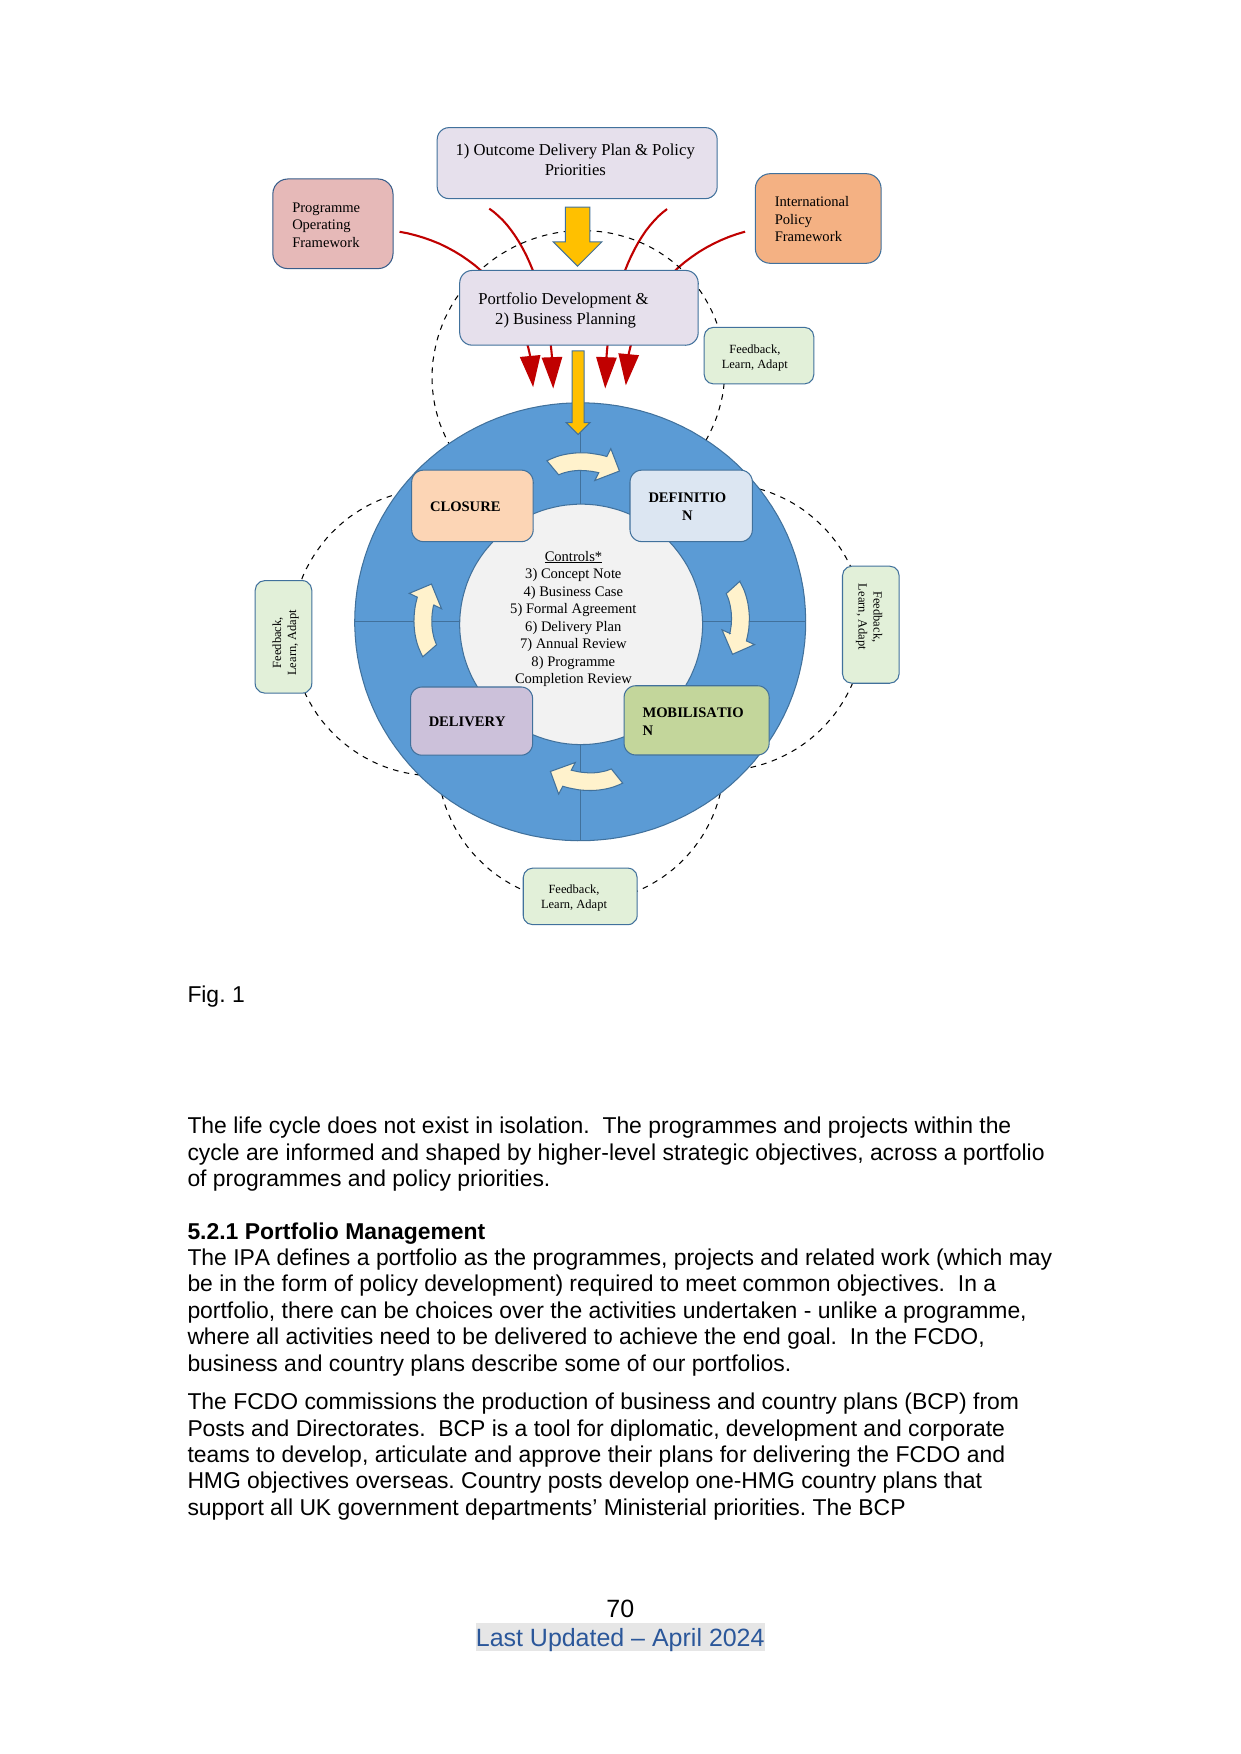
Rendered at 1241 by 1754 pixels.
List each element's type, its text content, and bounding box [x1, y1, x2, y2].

text The FCDO commissions the production of business and country plans (BCP) from Posts and Directorates. BCP is a tool for diplomatic, development and corporate teams to develop, articulate and approve their plans for delivering the FCDO and HMG objectives overseas. Country posts develop one-HMG country plans that support all UK government departments’ Ministerial priorities. The BCP [187, 1388, 1053, 1520]
text The IPA defines a portfolio as the programmes, projects and related work (which may be in the form of policy development) required to meet common objectives. In a portfolio, there can be choices over the activities undertaken - unlike a programme, where all activities need to be delivered to achieve the end goal. In the FCDO, business and country plans describe some of our portfolios. [187, 1244, 1053, 1376]
text 5.2.1 Portfolio Management [187, 1218, 1053, 1244]
text Fig. 1 [187, 981, 1053, 1007]
text The life cycle does not exist in isolation. The programmes and projects within the cycle are informed and shaped by higher-level strategic objectives, across a portfolio of programmes and policy priorities. [187, 1112, 1053, 1191]
